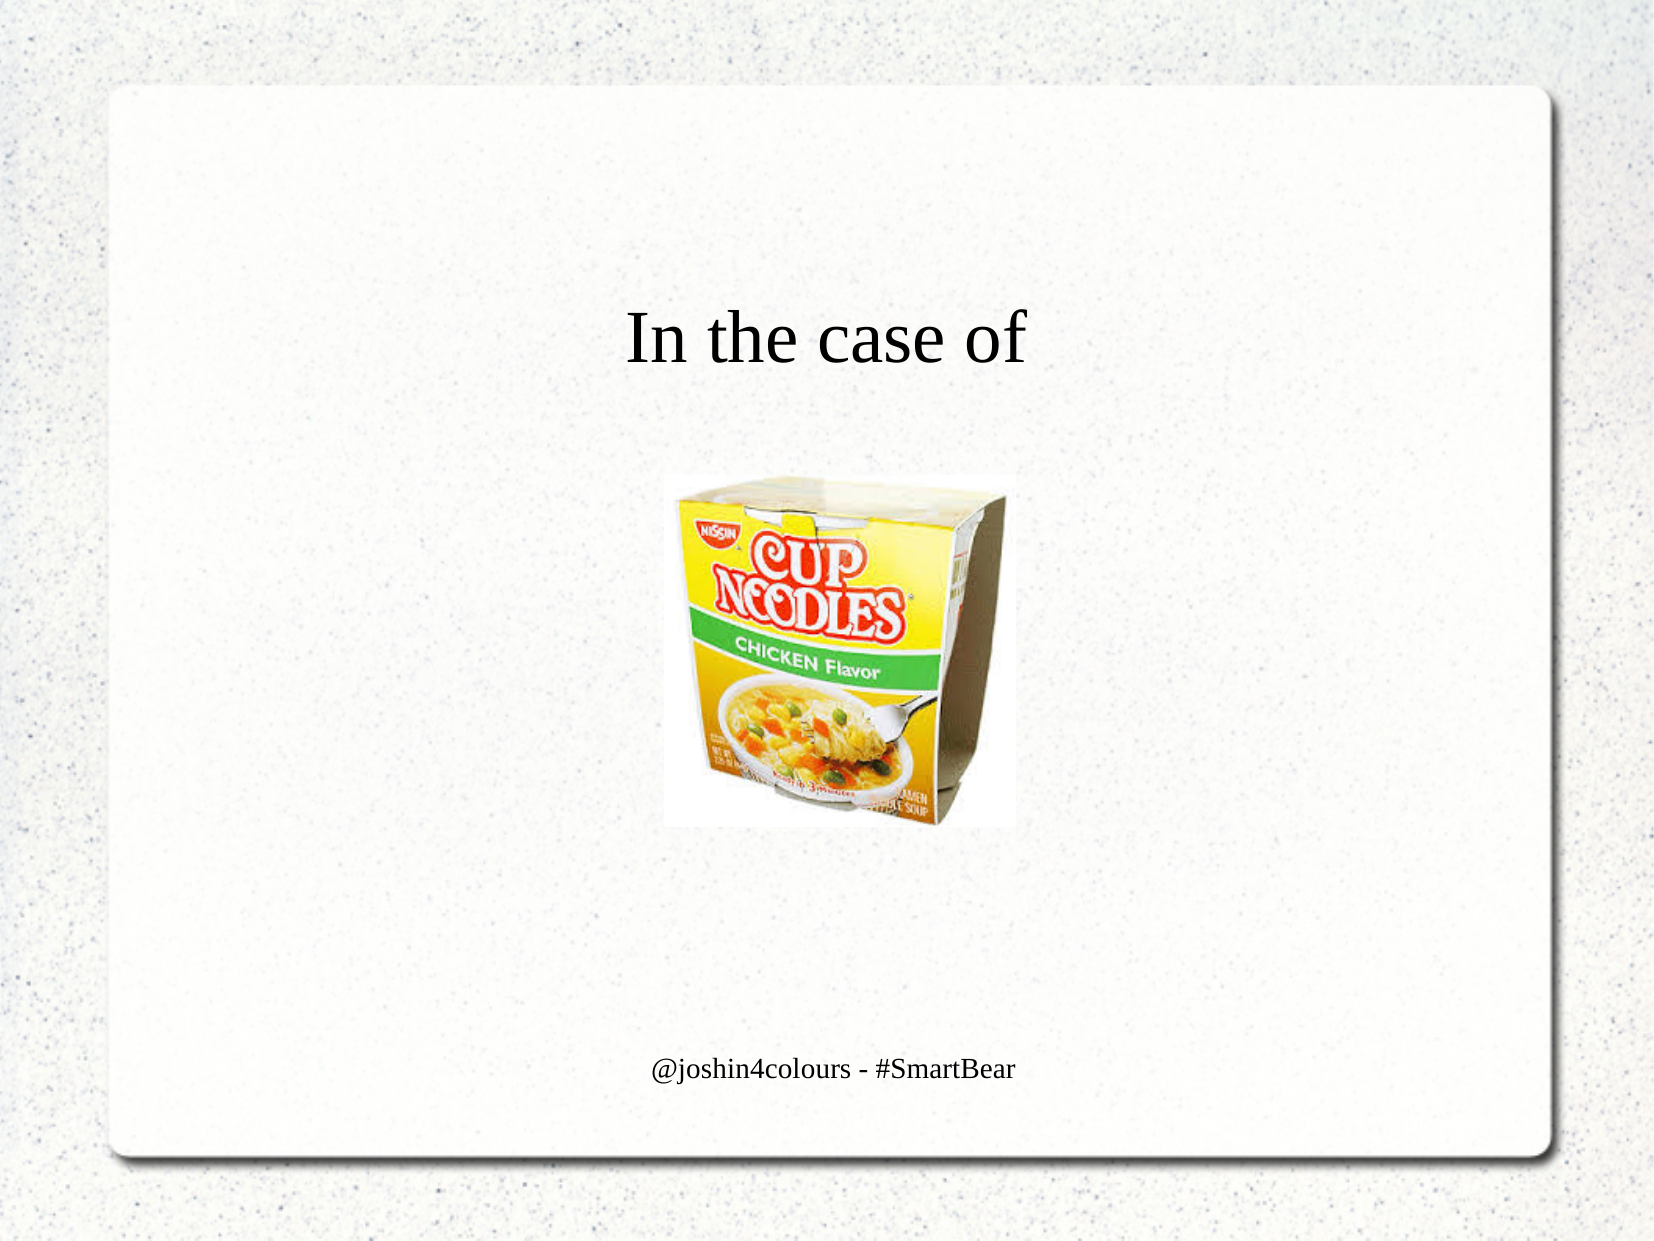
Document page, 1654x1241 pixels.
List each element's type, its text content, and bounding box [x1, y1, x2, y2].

subtitle In the case of [147, 295, 1506, 945]
picture [0, 0, 1654, 1241]
